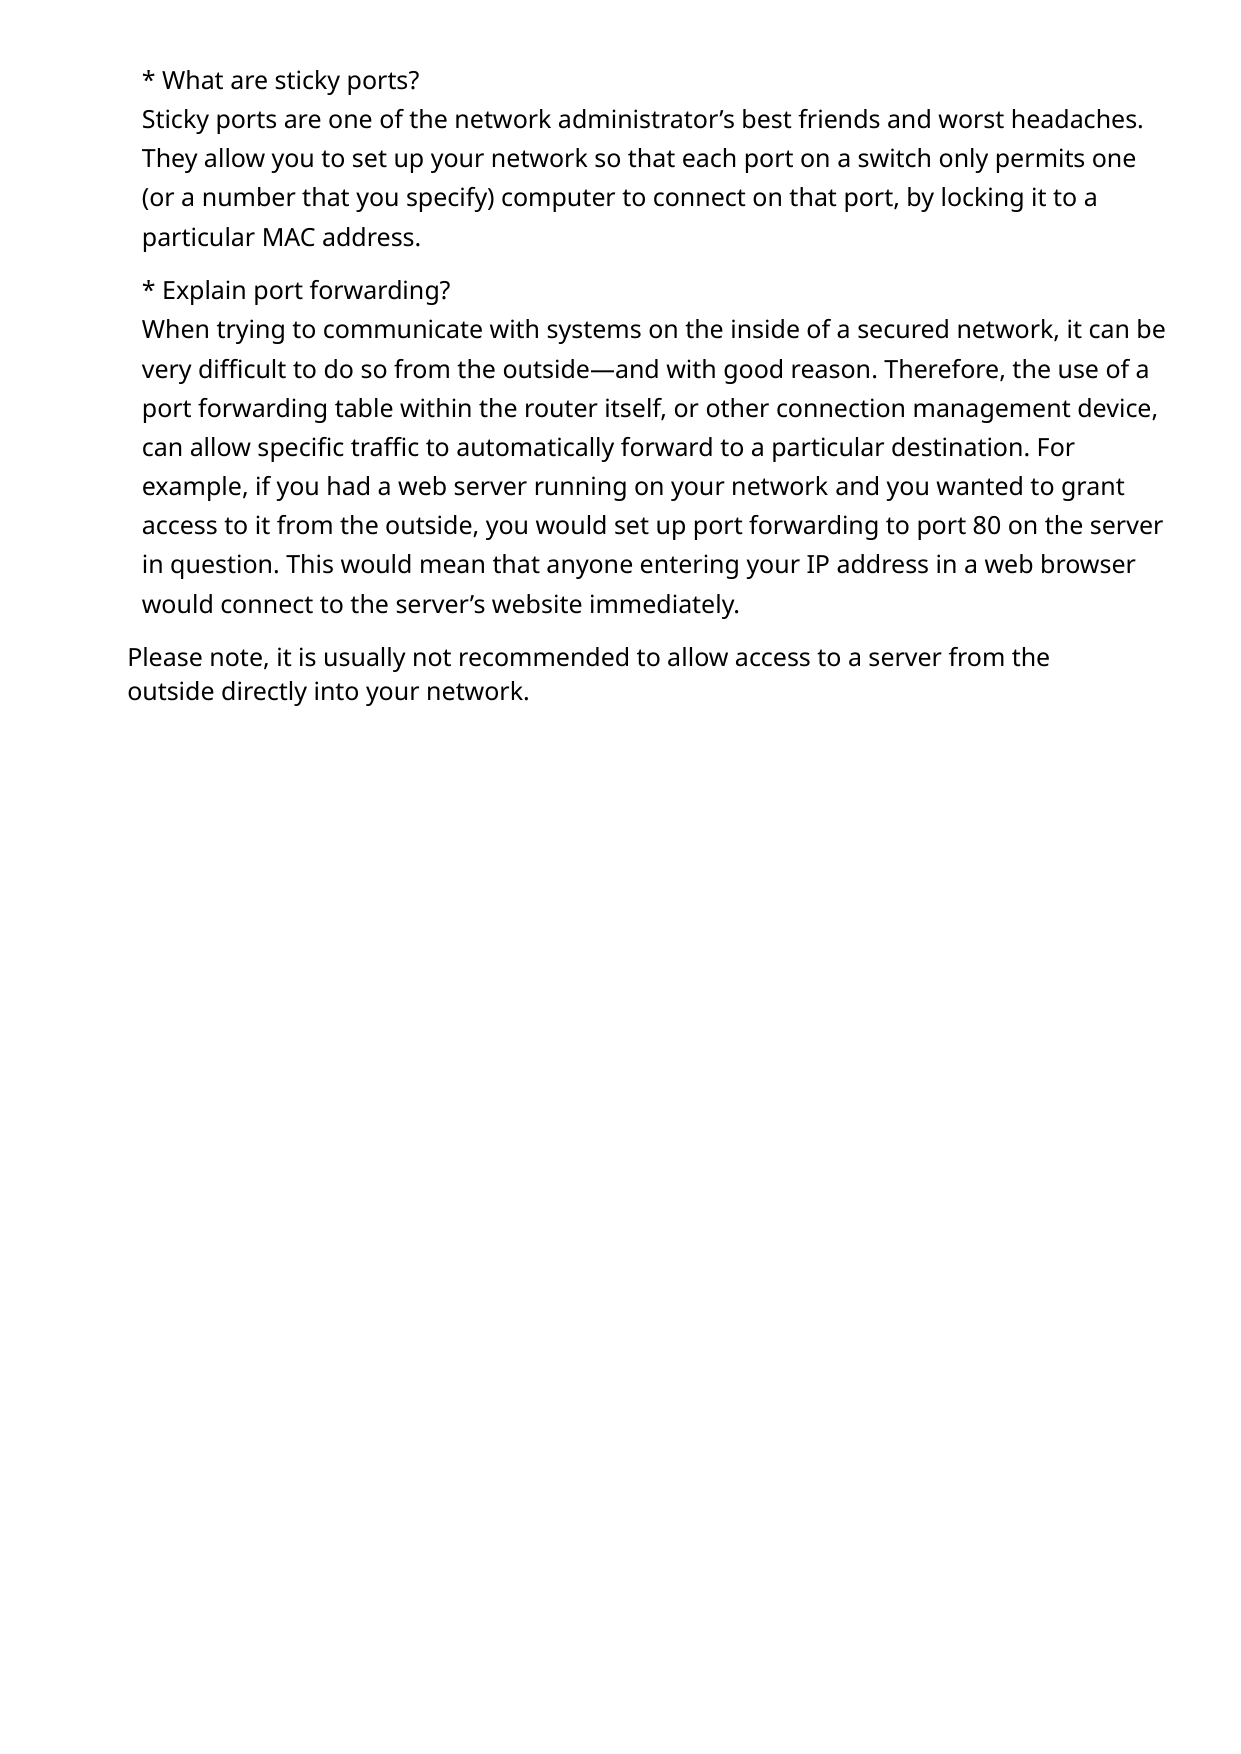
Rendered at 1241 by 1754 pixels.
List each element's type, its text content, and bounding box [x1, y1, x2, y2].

list * Explain port forwarding? When trying to communicate with systems on the inside of a secured network, it can be very difficult to do so from the outside—and with good reason. Therefore, the use of a port forwarding table within the router itself, or other connection management device, can allow specific traffic to automatically forward to a particular destination. For example, if you had a web server running on your network and you wanted to grant access to it from the outside, you would set up port forwarding to port 80 on the server in question. This would mean that anyone entering your IP address in a web browser would connect to the server’s website immediately. [112, 273, 1173, 620]
text Please note, it is usually not recommended to allow access to a server from the outside directly into your network. [127, 640, 1114, 708]
list * What are sticky ports? Sticky ports are one of the network administrator’s best friends and worst headaches. They allow you to set up your network so that each port on a switch only permits one (or a number that you specify) computer to connect on that port, by locking it to a particular MAC address. [112, 62, 1173, 253]
